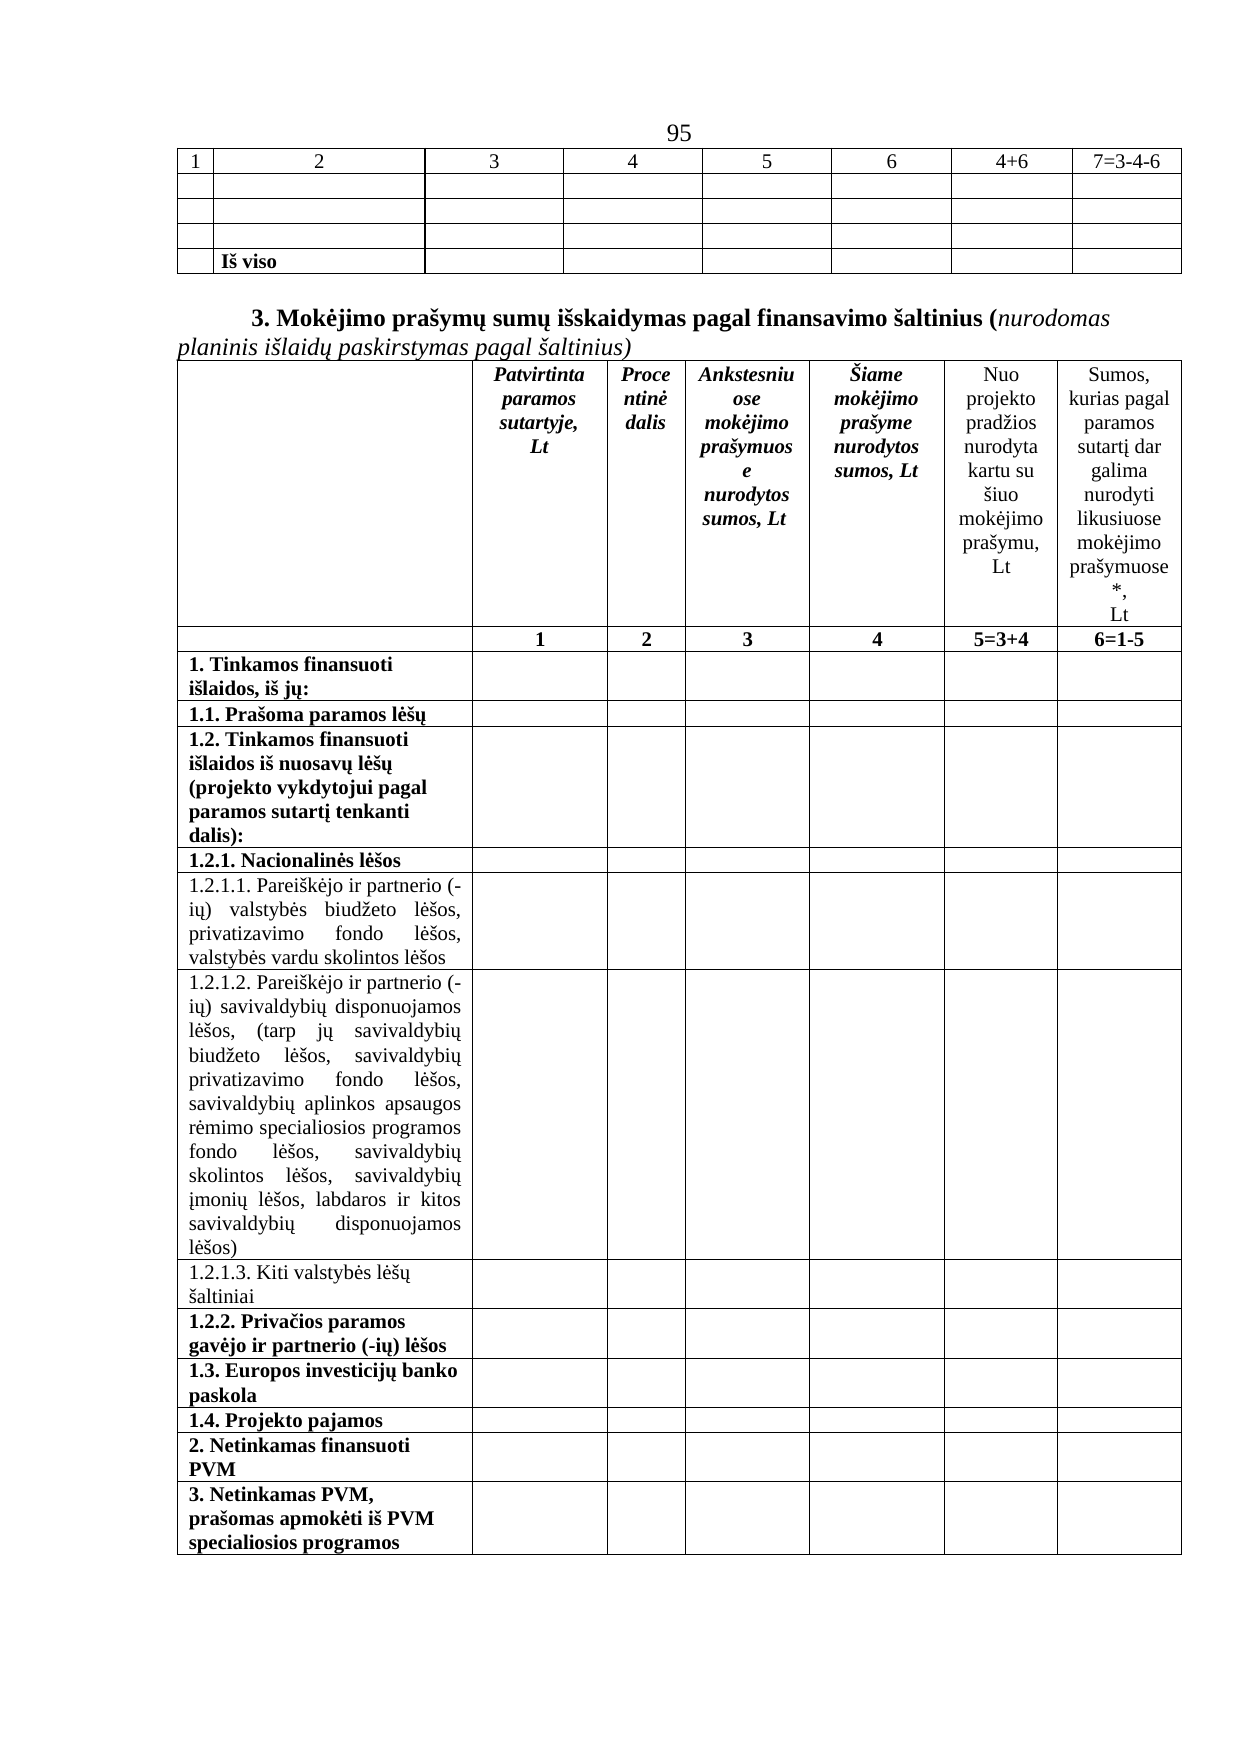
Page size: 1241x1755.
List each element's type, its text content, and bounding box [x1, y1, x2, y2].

table_cell [952, 224, 1072, 248]
table_cell Iš viso [214, 249, 424, 273]
table_cell [608, 652, 685, 700]
table_cell [426, 199, 563, 223]
table_cell [1058, 1433, 1181, 1481]
table_cell [178, 174, 213, 198]
table_cell [473, 701, 607, 726]
table_cell [473, 652, 607, 700]
table_cell 4+6 [952, 149, 1072, 173]
table_cell [473, 873, 607, 969]
table_cell 3. Netinkamas PVM, prašomas apmokėti iš PVM specialiosios programos [178, 1482, 472, 1554]
table_cell [686, 1482, 809, 1554]
table_cell [473, 1359, 607, 1407]
table_cell 1 [473, 627, 607, 651]
table_cell 5=3+4 [945, 627, 1057, 651]
table_cell 1.2.2. Privačios paramos gavėjo ir partnerio (-ių) lėšos [178, 1309, 472, 1357]
table_cell [608, 1482, 685, 1554]
table_header Šiame mokėjimo prašyme nurodytos sumos, Lt [810, 361, 944, 626]
table_cell [810, 970, 944, 1259]
table_cell [686, 1309, 809, 1357]
table_cell [945, 970, 1057, 1259]
table_cell 1.2.1.3. Kiti valstybės lėšų šaltiniai [178, 1260, 472, 1308]
table_cell [686, 1408, 809, 1432]
table_cell [810, 701, 944, 726]
table_cell [810, 727, 944, 847]
table_cell 1 [178, 149, 213, 173]
table_cell [945, 1482, 1057, 1554]
table_cell [608, 701, 685, 726]
table_header [178, 361, 472, 626]
table_cell [608, 873, 685, 969]
table_cell [178, 249, 213, 273]
table_cell [608, 1433, 685, 1481]
table_cell [810, 873, 944, 969]
table_cell [426, 174, 563, 198]
table_cell [1073, 224, 1181, 248]
table_header Procentinė dalis [608, 361, 685, 626]
table_cell [426, 224, 563, 248]
table_cell [810, 848, 944, 872]
table_cell 7=3-4-6 [1073, 149, 1181, 173]
table_cell [473, 1260, 607, 1308]
table_cell 1.2. Tinkamos finansuoti išlaidos iš nuosavų lėšų (projekto vykdytojui pagal paramos sutartį tenkanti dalis): [178, 727, 472, 847]
table_cell [810, 1408, 944, 1432]
table_cell [564, 199, 702, 223]
table_cell [1058, 652, 1181, 700]
table_cell [564, 174, 702, 198]
table_cell [945, 1309, 1057, 1357]
table_cell [1058, 1408, 1181, 1432]
table_cell [686, 1359, 809, 1407]
table_cell 1.3. Europos investicijų banko paskola [178, 1359, 472, 1407]
table_cell [473, 1309, 607, 1357]
table_cell [945, 848, 1057, 872]
table_cell [473, 1482, 607, 1554]
table_cell [1073, 199, 1181, 223]
table_cell [1058, 1309, 1181, 1357]
table_cell [1058, 1359, 1181, 1407]
table_cell [1058, 970, 1181, 1259]
table_cell 3 [426, 149, 563, 173]
table_cell [945, 652, 1057, 700]
table_cell [810, 652, 944, 700]
table_header Ankstesniuose mokėjimo prašymuose nurodytos sumos, Lt [686, 361, 809, 626]
table_cell [945, 1408, 1057, 1432]
table_cell 2 [608, 627, 685, 651]
table_cell [703, 174, 831, 198]
table_cell [1058, 1482, 1181, 1554]
table_cell [703, 249, 831, 273]
table_cell [608, 1408, 685, 1432]
table_cell [952, 199, 1072, 223]
table_cell [810, 1359, 944, 1407]
table_cell [686, 652, 809, 700]
table_cell 2 [214, 149, 424, 173]
table_cell [1058, 727, 1181, 847]
table_cell [608, 727, 685, 847]
table_cell [832, 199, 951, 223]
table_cell [473, 1433, 607, 1481]
table_cell [832, 174, 951, 198]
table_cell [810, 1260, 944, 1308]
text 3. Mokėjimo prašymų sumų išskaidymas pagal finansavimo šaltinius (nurodomas planinis išlaidų paskirstymas pagal šaltinius) [177, 303, 1181, 360]
table_cell [1058, 873, 1181, 969]
table_cell [564, 249, 702, 273]
table_cell [703, 199, 831, 223]
table_cell [945, 873, 1057, 969]
table_cell 4 [564, 149, 702, 173]
table_cell [1058, 1260, 1181, 1308]
table_cell [608, 848, 685, 872]
table_cell 2. Netinkamas finansuoti PVM [178, 1433, 472, 1481]
table_cell [952, 174, 1072, 198]
table_cell [810, 1433, 944, 1481]
table_cell 5 [703, 149, 831, 173]
table_cell [608, 1260, 685, 1308]
table_cell [686, 1433, 809, 1481]
table_cell [608, 1309, 685, 1357]
table_cell [810, 1309, 944, 1357]
table_cell [473, 727, 607, 847]
table_cell 1.2.1.2. Pareiškėjo ir partnerio (-ių) savivaldybių disponuojamos lėšos, (tarp jų savivaldybių biudžeto lėšos, savivaldybių privatizavimo fondo lėšos, savivaldybių aplinkos apsaugos rėmimo specialiosios programos fondo lėšos, savivaldybių skolintos lėšos, savivaldybių įmonių lėšos, labdaros ir kitos savivaldybių disponuojamos lėšos) [178, 970, 472, 1259]
table_cell [214, 224, 424, 248]
table_cell [473, 848, 607, 872]
table_cell [945, 727, 1057, 847]
table_cell [608, 1359, 685, 1407]
table_cell [473, 1408, 607, 1432]
table_cell [1058, 701, 1181, 726]
table_cell [686, 727, 809, 847]
table_cell [1073, 174, 1181, 198]
table_cell [178, 199, 213, 223]
table_cell 4 [810, 627, 944, 651]
table_cell [686, 701, 809, 726]
table_cell [473, 970, 607, 1259]
table_cell [686, 1260, 809, 1308]
table_header Nuo projekto pradžios nurodyta kartu su šiuo mokėjimo prašymu, Lt [945, 361, 1057, 626]
table_cell 1. Tinkamos finansuoti išlaidos, iš jų: [178, 652, 472, 700]
table_cell [945, 1260, 1057, 1308]
table_cell [686, 970, 809, 1259]
table_cell [945, 701, 1057, 726]
table_cell [564, 224, 702, 248]
table_cell [426, 249, 563, 273]
table_cell 1.2.1.1. Pareiškėjo ir partnerio (-ių) valstybės biudžeto lėšos, privatizavimo fondo lėšos, valstybės vardu skolintos lėšos [178, 873, 472, 969]
table_header Patvirtinta paramos sutartyje, Lt [473, 361, 607, 626]
table_cell [832, 224, 951, 248]
table_header Sumos, kurias pagal paramos sutartį dar galima nurodyti likusiuose mokėjimo prašymuose*, Lt [1058, 361, 1181, 626]
table_cell [810, 1482, 944, 1554]
table_cell 1.1. Prašoma paramos lėšų [178, 701, 472, 726]
table_cell [178, 627, 472, 651]
table_cell [703, 224, 831, 248]
table_cell [686, 848, 809, 872]
table_cell 1.2.1. Nacionalinės lėšos [178, 848, 472, 872]
table_cell [214, 199, 424, 223]
table_cell [178, 224, 213, 248]
table_cell [608, 970, 685, 1259]
table_cell 6=1-5 [1058, 627, 1181, 651]
table_cell [945, 1359, 1057, 1407]
table_cell [214, 174, 424, 198]
table_cell [686, 873, 809, 969]
table_cell [945, 1433, 1057, 1481]
table_cell [832, 249, 951, 273]
table_cell 6 [832, 149, 951, 173]
table_cell 1.4. Projekto pajamos [178, 1408, 472, 1432]
table_cell [1058, 848, 1181, 872]
table_cell [1073, 249, 1181, 273]
table_cell [952, 249, 1072, 273]
table_cell 3 [686, 627, 809, 651]
